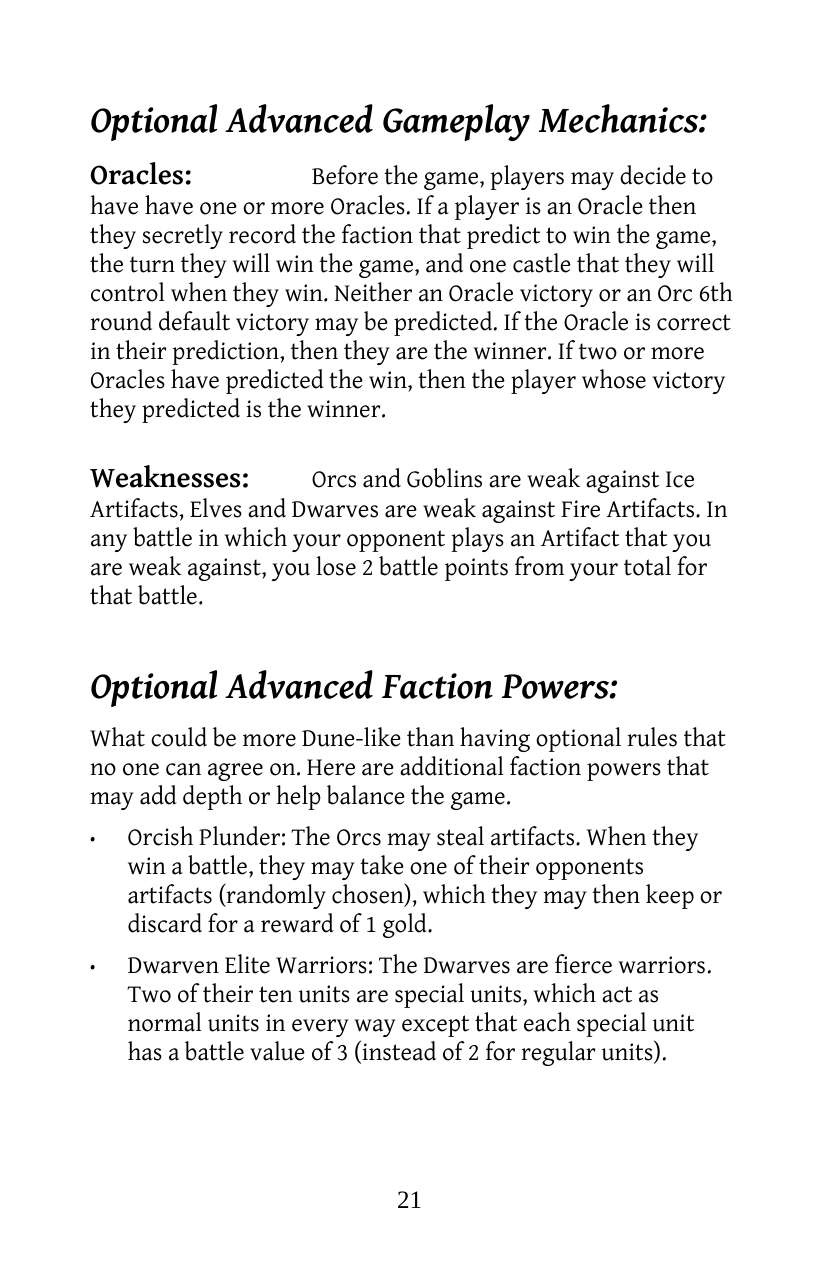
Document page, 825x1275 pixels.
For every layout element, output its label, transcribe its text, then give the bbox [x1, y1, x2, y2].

list Dwarven Elite Warriors: The Dwarves are fierce warriors. Two of their ten units are special units, which act as normal units in every way except that each special unit has a battle value of 3 (instead of 2 for regular units). [90, 951, 735, 1067]
text What could be more Dune-like than having optional rules that no one can agree on. Here are additional faction powers that may add depth or help balance the game. [90, 725, 735, 812]
text Weaknesses: Orcs and Goblins are weak against Ice Artifacts, Elves and Dwarves are weak against Fire Artifacts. In any battle in which your opponent plays an Artifact that you are weak against, you lose 2 battle points from your total for that battle. [90, 462, 735, 612]
subtitle Optional Advanced Faction Powers: [90, 666, 735, 709]
list Orcish Plunder: The Orcs may steal artifacts. When they win a battle, they may take one of their opponents artifacts (randomly chosen), which they may then keep or discard for a reward of 1 gold. [90, 824, 735, 939]
subtitle Optional Advanced Gameplay Mechanics: [90, 100, 735, 143]
text Oracles: Before the game, players may decide to have have one or more Oracles. If a player is an Oracle then they secretly record the faction that predict to win the game, the turn they will win the game, and one castle that they will control when they win. Neither an Oracle victory or an Orc 6th round default victory may be predicted. If the Oracle is correct in their prediction, then they are the winner. If two or more Oracles have predicted the win, then the player whose victory they predicted is the winner. [90, 159, 735, 424]
